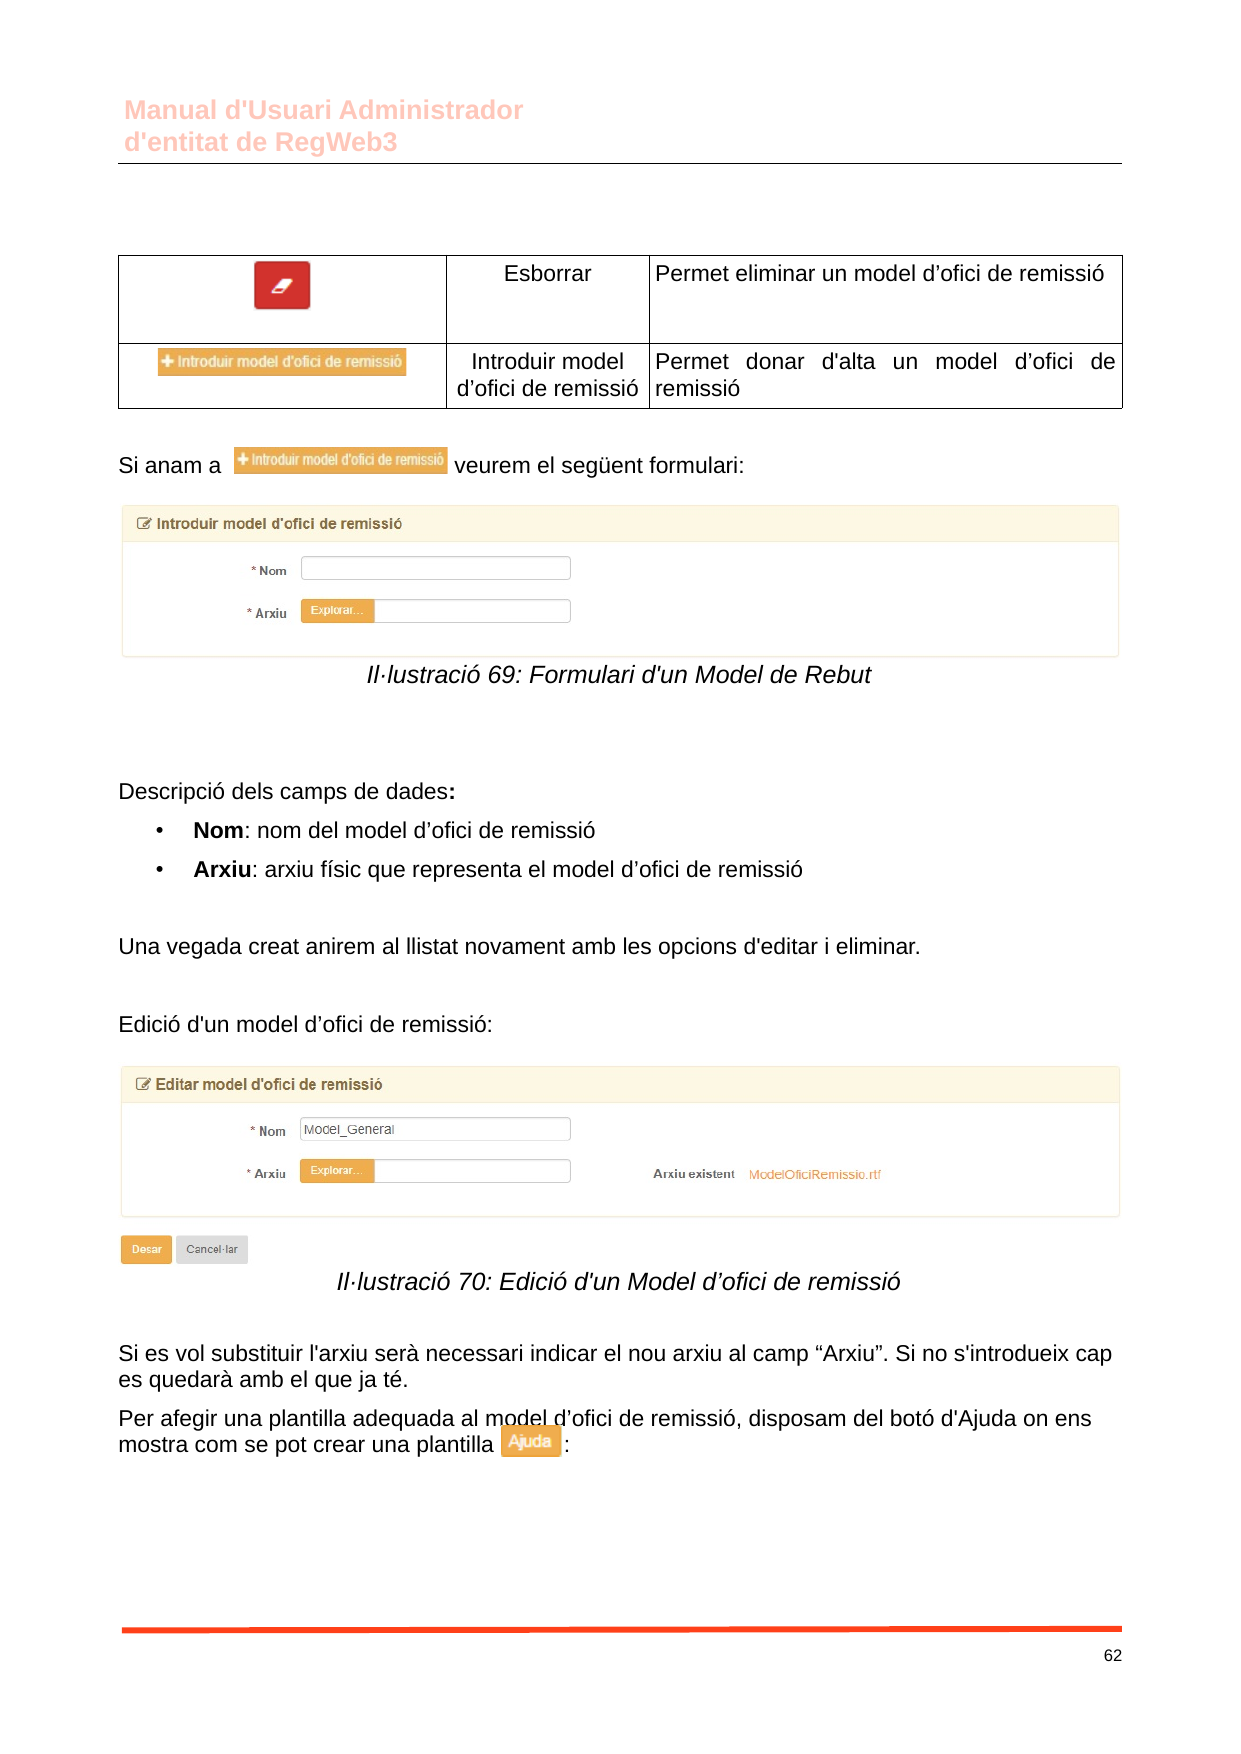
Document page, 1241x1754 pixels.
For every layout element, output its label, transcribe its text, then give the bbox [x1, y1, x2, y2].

text Si es vol substituir l'arxiu serà necessari indicar el nou arxiu al camp “Arxiu”. Si no s'introdueix cap es quedarà amb el que ja té. [118, 1339, 1122, 1392]
list Nom: nom del model d’ofici de remissió [156, 817, 1122, 843]
picture [118, 1062, 1123, 1267]
table_cell [119, 256, 446, 342]
picture [253, 260, 312, 311]
text Per afegir una plantilla adequada al model d’ofici de remissió, disposam del botó d'Ajuda on ens mostra com se pot crear una plantilla : [118, 1405, 1122, 1457]
picture [157, 348, 407, 376]
picture [119, 503, 1121, 660]
text Il·lustració 69: Formulari d'un Model de Rebut [119, 660, 1121, 688]
table_cell [119, 344, 446, 408]
table_cell Esborrar [447, 256, 649, 342]
text Una vegada creat anirem al llistat novament amb les opcions d'editar i eliminar. [118, 933, 1122, 959]
text Il·lustració 70: Edició d'un Model d’ofici de remissió [118, 1267, 1122, 1296]
table_cell Introduir model d’ofici de remissió [447, 344, 649, 408]
table_cell Permet donar d'alta un model d’ofici de remissió [650, 344, 1122, 408]
picture [234, 447, 448, 474]
text Si anam a veurem el següent formulari: [118, 447, 1122, 478]
text Edició d'un model d’ofici de remissió: [118, 1011, 1122, 1037]
picture [501, 1425, 563, 1457]
text Descripció dels camps de dades: [118, 778, 1122, 804]
table_cell Permet eliminar un model d’ofici de remissió [650, 256, 1122, 342]
list Arxiu: arxiu físic que representa el model d’ofici de remissió [156, 856, 1122, 882]
